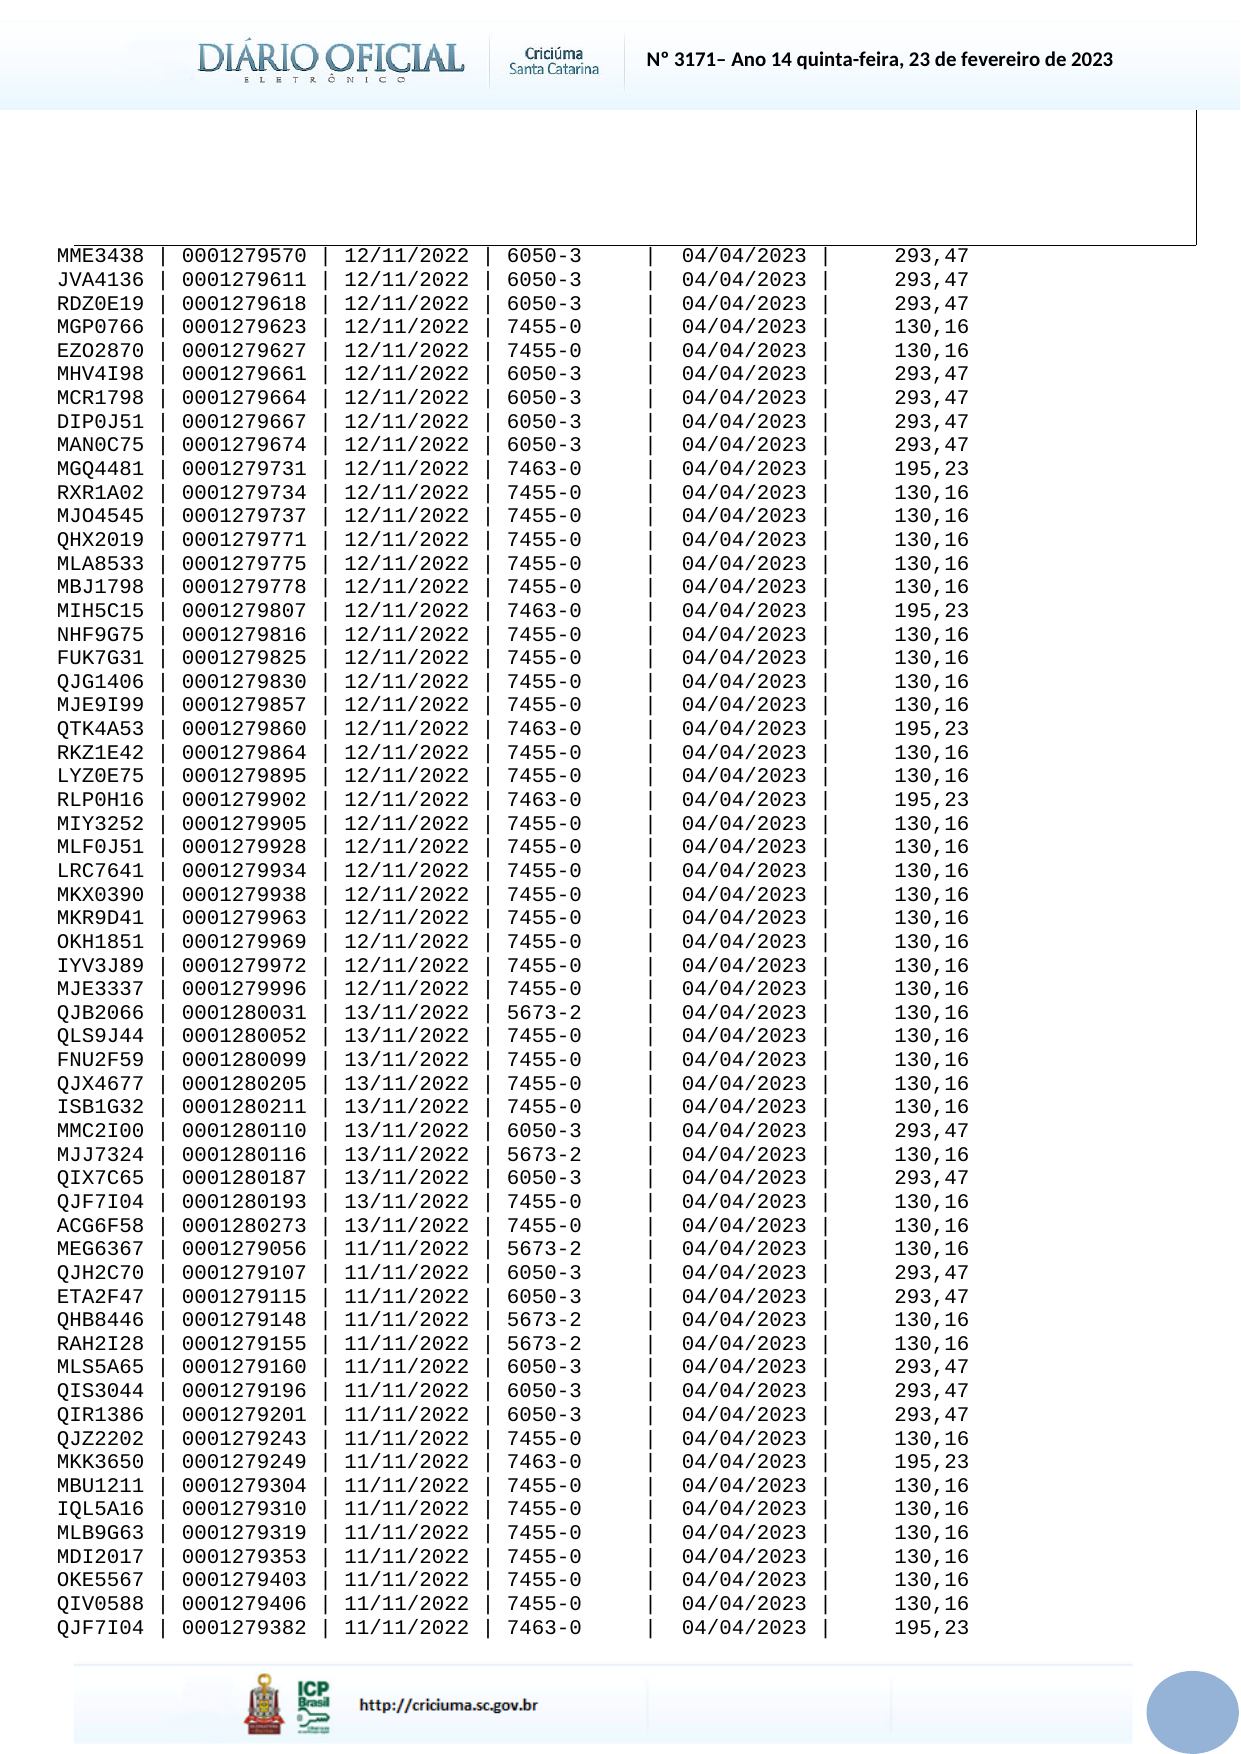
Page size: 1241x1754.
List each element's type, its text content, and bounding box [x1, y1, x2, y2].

text MIY3252 | 0001279905 | 12/11/2022 | 7455-0 | 04/04/2023 | 130,16 [44, 813, 1196, 836]
text MBJ1798 | 0001279778 | 12/11/2022 | 7455-0 | 04/04/2023 | 130,16 [44, 576, 1196, 600]
text QIV0588 | 0001279406 | 11/11/2022 | 7455-0 | 04/04/2023 | 130,16 [44, 1593, 1196, 1617]
text QJH2C70 | 0001279107 | 11/11/2022 | 6050-3 | 04/04/2023 | 293,47 [44, 1262, 1196, 1286]
text MGQ4481 | 0001279731 | 12/11/2022 | 7463-0 | 04/04/2023 | 195,23 [44, 458, 1196, 482]
text RDZ0E19 | 0001279618 | 12/11/2022 | 6050-3 | 04/04/2023 | 293,47 [44, 292, 1196, 316]
text QIS3044 | 0001279196 | 11/11/2022 | 6050-3 | 04/04/2023 | 293,47 [44, 1380, 1196, 1404]
text QJF7I04 | 0001280193 | 13/11/2022 | 7455-0 | 04/04/2023 | 130,16 [44, 1191, 1196, 1215]
text NHF9G75 | 0001279816 | 12/11/2022 | 7455-0 | 04/04/2023 | 130,16 [44, 623, 1196, 647]
text MLA8533 | 0001279775 | 12/11/2022 | 7455-0 | 04/04/2023 | 130,16 [44, 553, 1196, 576]
text MJE3337 | 0001279996 | 12/11/2022 | 7455-0 | 04/04/2023 | 130,16 [44, 978, 1196, 1002]
text ISB1G32 | 0001280211 | 13/11/2022 | 7455-0 | 04/04/2023 | 130,16 [44, 1096, 1196, 1120]
text MJE9I99 | 0001279857 | 12/11/2022 | 7455-0 | 04/04/2023 | 130,16 [44, 694, 1196, 718]
text LYZ0E75 | 0001279895 | 12/11/2022 | 7455-0 | 04/04/2023 | 130,16 [44, 765, 1196, 789]
text IQL5A16 | 0001279310 | 11/11/2022 | 7455-0 | 04/04/2023 | 130,16 [44, 1498, 1196, 1522]
text ETA2F47 | 0001279115 | 11/11/2022 | 6050-3 | 04/04/2023 | 293,47 [44, 1286, 1196, 1309]
text QJF7I04 | 0001279382 | 11/11/2022 | 7463-0 | 04/04/2023 | 195,23 [44, 1617, 1196, 1640]
text MKK3650 | 0001279249 | 11/11/2022 | 7463-0 | 04/04/2023 | 195,23 [44, 1451, 1196, 1475]
text MKX0390 | 0001279938 | 12/11/2022 | 7455-0 | 04/04/2023 | 130,16 [44, 884, 1196, 907]
text ACG6F58 | 0001280273 | 13/11/2022 | 7455-0 | 04/04/2023 | 130,16 [44, 1215, 1196, 1238]
text QIR1386 | 0001279201 | 11/11/2022 | 6050-3 | 04/04/2023 | 293,47 [44, 1404, 1196, 1427]
text LRC7641 | 0001279934 | 12/11/2022 | 7455-0 | 04/04/2023 | 130,16 [44, 860, 1196, 884]
text MLF0J51 | 0001279928 | 12/11/2022 | 7455-0 | 04/04/2023 | 130,16 [44, 836, 1196, 860]
text QHB8446 | 0001279148 | 11/11/2022 | 5673-2 | 04/04/2023 | 130,16 [44, 1309, 1196, 1333]
text MDI2017 | 0001279353 | 11/11/2022 | 7455-0 | 04/04/2023 | 130,16 [44, 1546, 1196, 1569]
text FUK7G31 | 0001279825 | 12/11/2022 | 7455-0 | 04/04/2023 | 130,16 [44, 647, 1196, 671]
text QTK4A53 | 0001279860 | 12/11/2022 | 7463-0 | 04/04/2023 | 195,23 [44, 718, 1196, 742]
text OKH1851 | 0001279969 | 12/11/2022 | 7455-0 | 04/04/2023 | 130,16 [44, 931, 1196, 954]
text RLP0H16 | 0001279902 | 12/11/2022 | 7463-0 | 04/04/2023 | 195,23 [44, 789, 1196, 813]
text RKZ1E42 | 0001279864 | 12/11/2022 | 7455-0 | 04/04/2023 | 130,16 [44, 742, 1196, 765]
text JVA4136 | 0001279611 | 12/11/2022 | 6050-3 | 04/04/2023 | 293,47 [44, 269, 1196, 292]
text QJB2066 | 0001280031 | 13/11/2022 | 5673-2 | 04/04/2023 | 130,16 [44, 1002, 1196, 1026]
text MLS5A65 | 0001279160 | 11/11/2022 | 6050-3 | 04/04/2023 | 293,47 [44, 1357, 1196, 1380]
text DIP0J51 | 0001279667 | 12/11/2022 | 6050-3 | 04/04/2023 | 293,47 [44, 411, 1196, 434]
text OKE5567 | 0001279403 | 11/11/2022 | 7455-0 | 04/04/2023 | 130,16 [44, 1569, 1196, 1593]
text RXR1A02 | 0001279734 | 12/11/2022 | 7455-0 | 04/04/2023 | 130,16 [44, 482, 1196, 505]
text MBU1211 | 0001279304 | 11/11/2022 | 7455-0 | 04/04/2023 | 130,16 [44, 1475, 1196, 1498]
text QHX2019 | 0001279771 | 12/11/2022 | 7455-0 | 04/04/2023 | 130,16 [44, 529, 1196, 553]
text QJX4677 | 0001280205 | 13/11/2022 | 7455-0 | 04/04/2023 | 130,16 [44, 1073, 1196, 1096]
text MKR9D41 | 0001279963 | 12/11/2022 | 7455-0 | 04/04/2023 | 130,16 [44, 907, 1196, 931]
text MLB9G63 | 0001279319 | 11/11/2022 | 7455-0 | 04/04/2023 | 130,16 [44, 1522, 1196, 1546]
text MHV4I98 | 0001279661 | 12/11/2022 | 6050-3 | 04/04/2023 | 293,47 [44, 363, 1196, 387]
text MAN0C75 | 0001279674 | 12/11/2022 | 6050-3 | 04/04/2023 | 293,47 [44, 434, 1196, 458]
text MIH5C15 | 0001279807 | 12/11/2022 | 7463-0 | 04/04/2023 | 195,23 [44, 600, 1196, 623]
text MEG6367 | 0001279056 | 11/11/2022 | 5673-2 | 04/04/2023 | 130,16 [44, 1238, 1196, 1262]
text MMC2I00 | 0001280110 | 13/11/2022 | 6050-3 | 04/04/2023 | 293,47 [44, 1120, 1196, 1144]
text RAH2I28 | 0001279155 | 11/11/2022 | 5673-2 | 04/04/2023 | 130,16 [44, 1333, 1196, 1357]
text QIX7C65 | 0001280187 | 13/11/2022 | 6050-3 | 04/04/2023 | 293,47 [44, 1167, 1196, 1191]
text MME3438 | 0001279570 | 12/11/2022 | 6050-3 | 04/04/2023 | 293,47 [44, 245, 1196, 269]
text MJJ7324 | 0001280116 | 13/11/2022 | 5673-2 | 04/04/2023 | 130,16 [44, 1144, 1196, 1167]
text EZO2870 | 0001279627 | 12/11/2022 | 7455-0 | 04/04/2023 | 130,16 [44, 340, 1196, 363]
text IYV3J89 | 0001279972 | 12/11/2022 | 7455-0 | 04/04/2023 | 130,16 [44, 954, 1196, 978]
text QLS9J44 | 0001280052 | 13/11/2022 | 7455-0 | 04/04/2023 | 130,16 [44, 1026, 1196, 1049]
text MJO4545 | 0001279737 | 12/11/2022 | 7455-0 | 04/04/2023 | 130,16 [44, 505, 1196, 529]
text MGP0766 | 0001279623 | 12/11/2022 | 7455-0 | 04/04/2023 | 130,16 [44, 316, 1196, 340]
text MCR1798 | 0001279664 | 12/11/2022 | 6050-3 | 04/04/2023 | 293,47 [44, 387, 1196, 411]
text QJZ2202 | 0001279243 | 11/11/2022 | 7455-0 | 04/04/2023 | 130,16 [44, 1427, 1196, 1451]
text FNU2F59 | 0001280099 | 13/11/2022 | 7455-0 | 04/04/2023 | 130,16 [44, 1049, 1196, 1073]
text QJG1406 | 0001279830 | 12/11/2022 | 7455-0 | 04/04/2023 | 130,16 [44, 671, 1196, 694]
